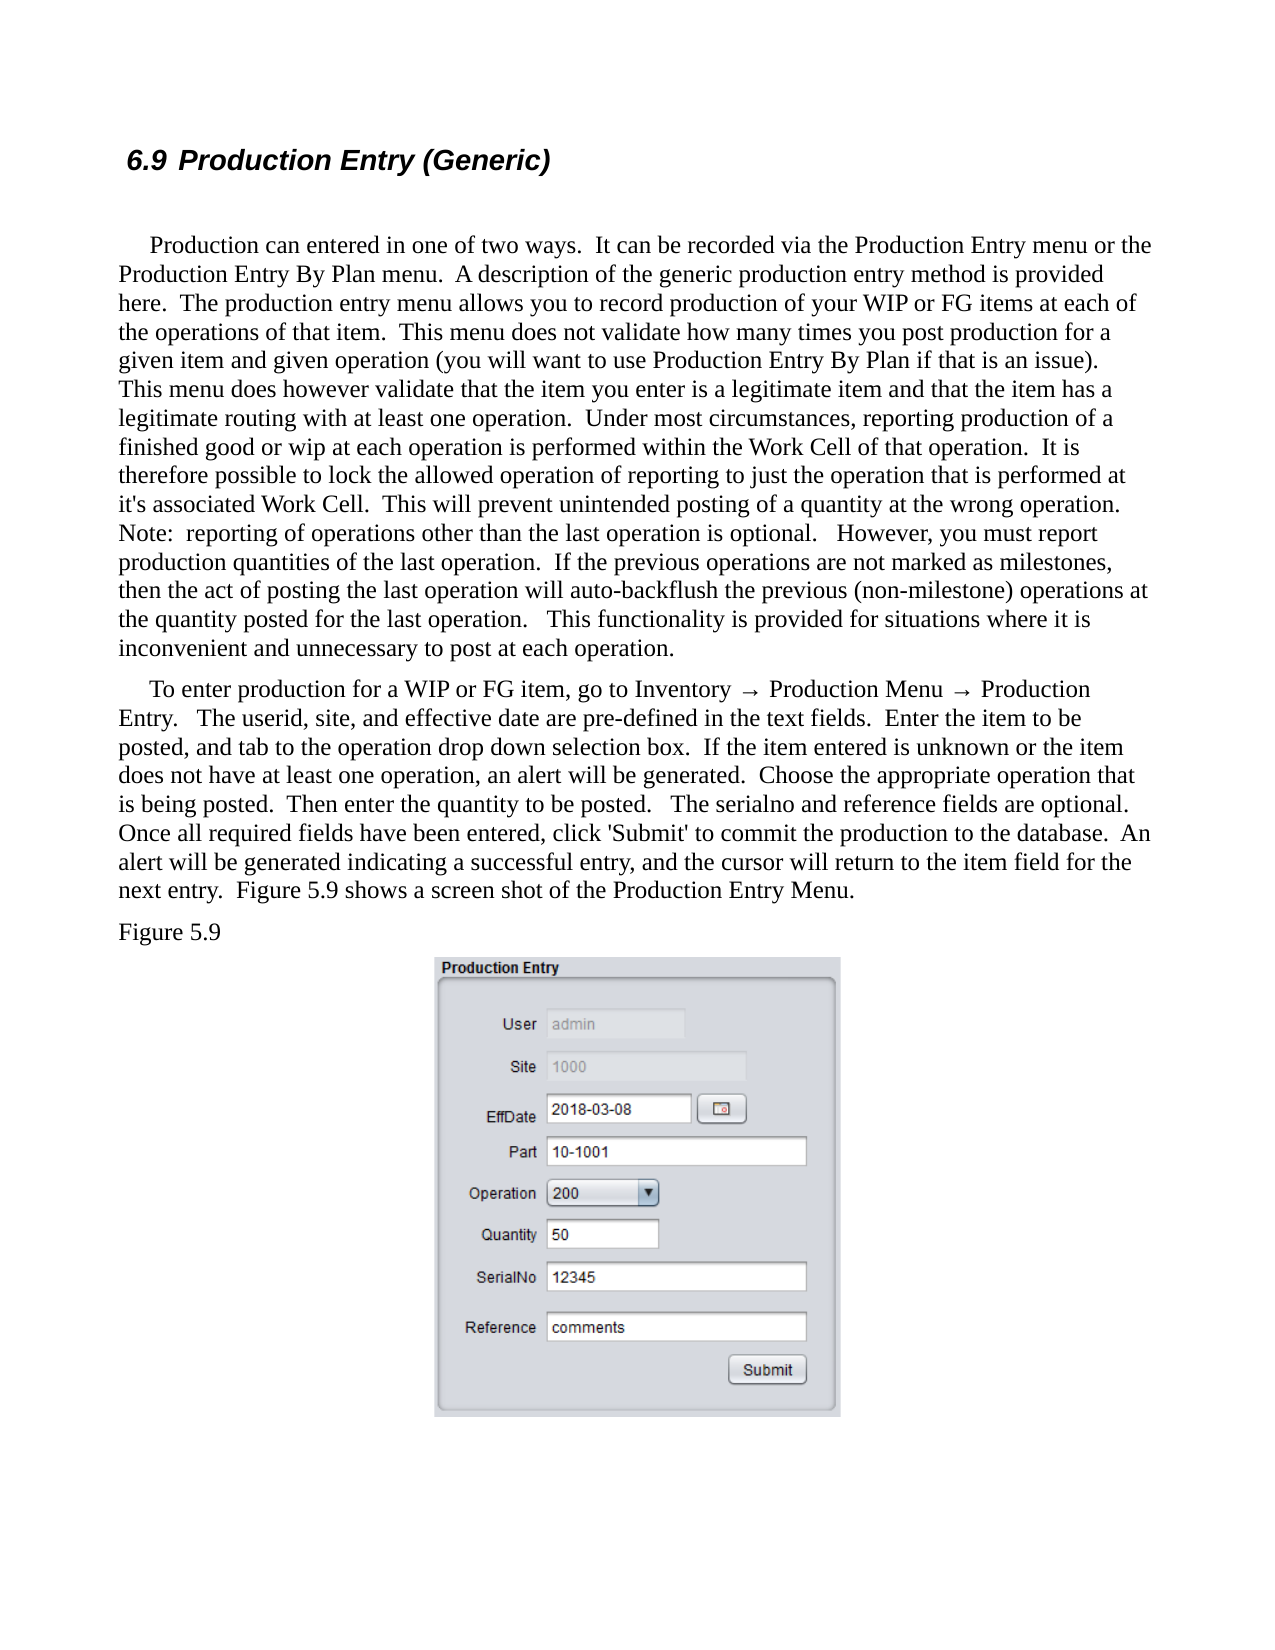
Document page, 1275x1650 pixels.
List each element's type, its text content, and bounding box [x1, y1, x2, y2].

subtitle Production Entry (Generic) [118, 143, 1157, 177]
text Figure 5.9 [118, 917, 1157, 945]
text To enter production for a WIP or FG item, go to Inventory → Production Menu → Production Entry. The userid, site, and effective date are pre-defined in the text fields. Enter the item to be posted, and tab to the operation drop down selection box. If the item entered is unknown or the item does not have at least one operation, an alert will be generated. Choose the appropriate operation that is being posted. Then enter the quantity to be posted. The serialno and reference fields are optional. Once all required fields have been entered, click 'Submit' to commit the production to the database. An alert will be generated indicating a successful entry, and the cursor will return to the item field for the next entry. Figure 5.9 shows a screen shot of the Production Entry Menu. [118, 674, 1157, 904]
picture [434, 957, 841, 1417]
text Production can entered in one of two ways. It can be recorded via the Production Entry menu or the Production Entry By Plan menu. A description of the generic production entry method is provided here. The production entry menu allows you to record production of your WIP or FG items at each of the operations of that item. This menu does not validate how many times you post production for a given item and given operation (you will want to use Production Entry By Plan if that is an issue). This menu does however validate that the item you enter is a legitimate item and that the item has a legitimate routing with at least one operation. Under most circumstances, reporting production of a finished good or wip at each operation is performed within the Work Cell of that operation. It is therefore possible to lock the allowed operation of reporting to just the operation that is performed at it's associated Work Cell. This will prevent unintended posting of a quantity at the wrong operation. Note: reporting of operations other than the last operation is optional. However, you must report production quantities of the last operation. If the previous operations are not marked as milestones, then the act of posting the last operation will auto-backflush the previous (non-milestone) operations at the quantity posted for the last operation. This functionality is provided for situations where it is inconvenient and unnecessary to post at each operation. [118, 230, 1157, 662]
